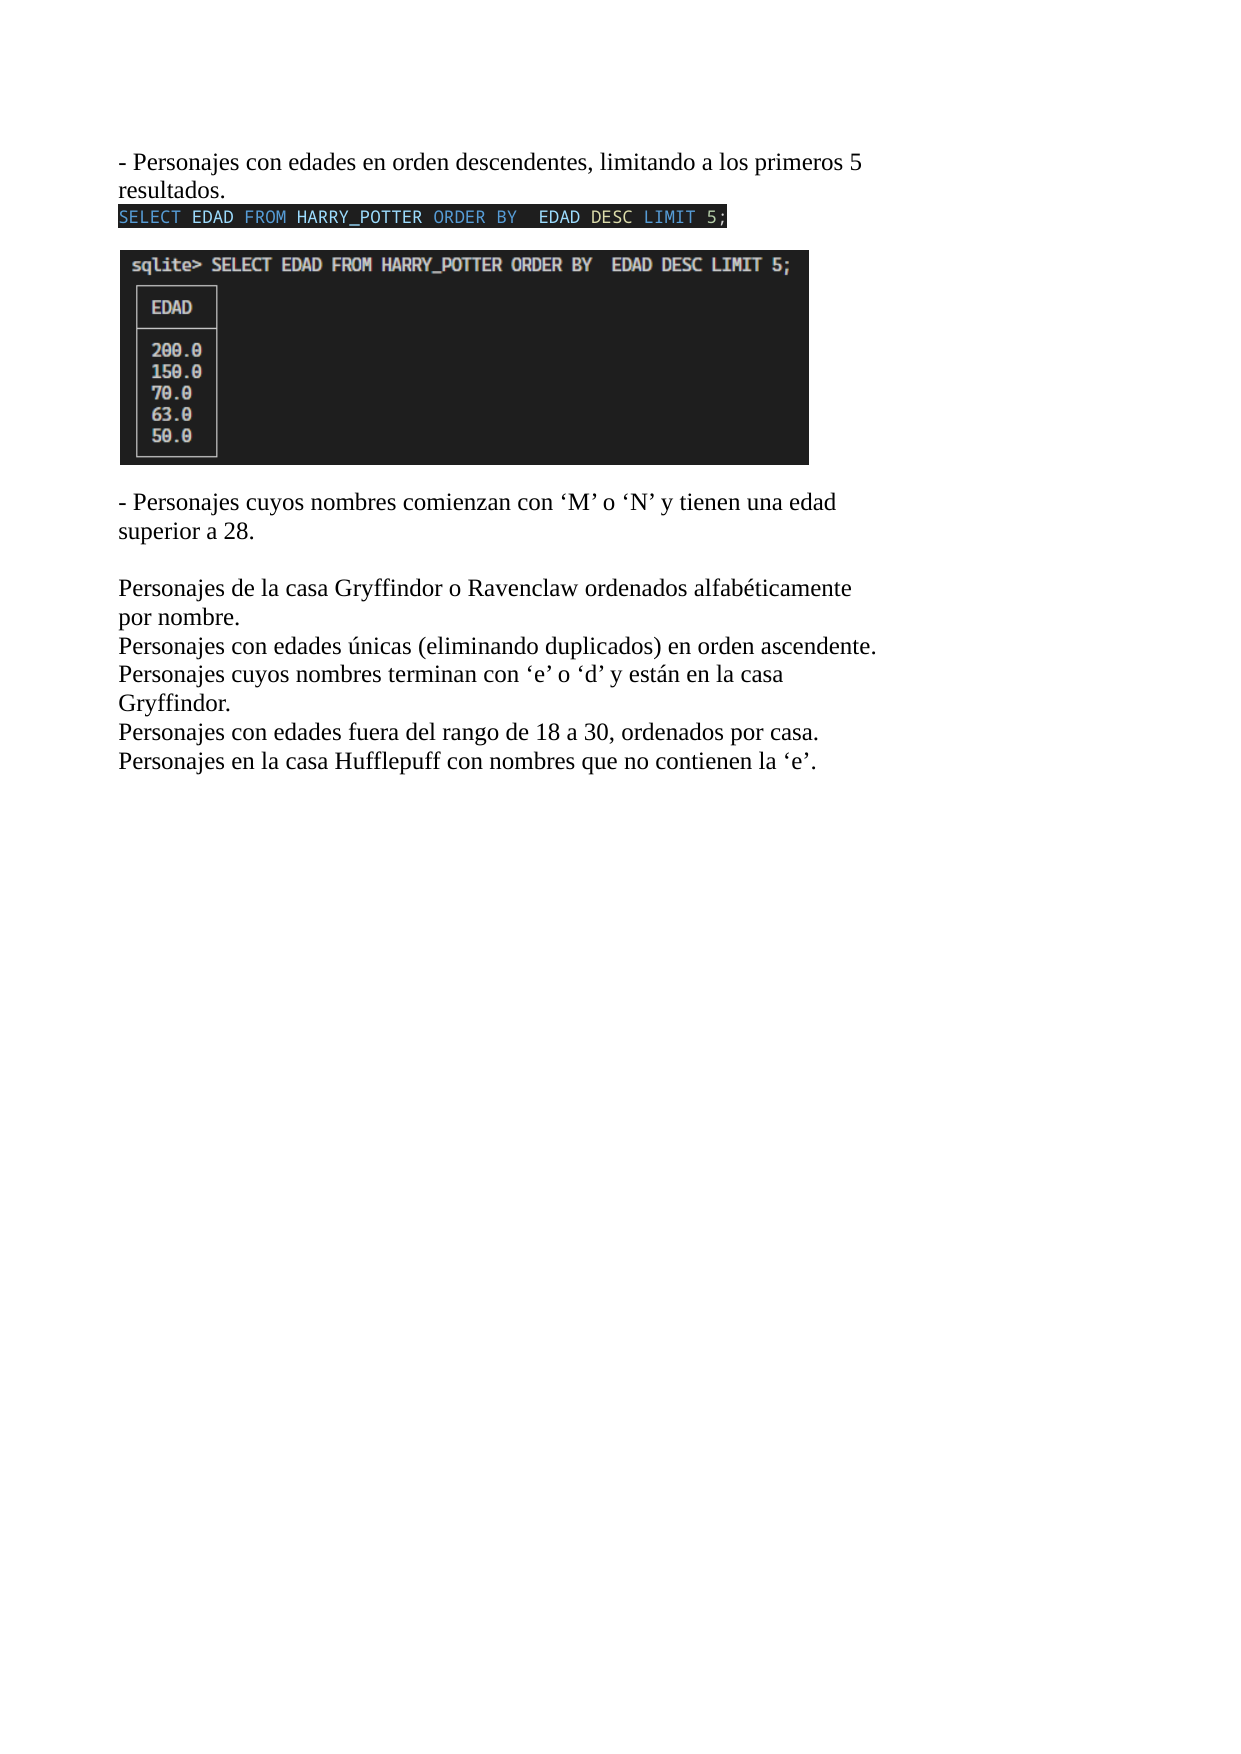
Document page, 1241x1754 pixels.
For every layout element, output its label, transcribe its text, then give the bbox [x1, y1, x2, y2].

text - Personajes cuyos nombres comienzan con ‘M’ o ‘N’ y tienen una edad [118, 487, 1122, 516]
picture [120, 250, 809, 465]
text Gryffindor. [118, 688, 1122, 717]
text Personajes de la casa Gryffindor o Ravenclaw ordenados alfabéticamente [118, 573, 1122, 602]
text por nombre. [118, 602, 1122, 631]
text SELECT EDAD FROM HARRY_POTTER ORDER BY EDAD DESC LIMIT 5; [118, 204, 1122, 228]
text Personajes en la casa Hufflepuff con nombres que no contienen la ‘e’. [118, 746, 1122, 774]
text Personajes con edades únicas (eliminando duplicados) en orden ascendente. [118, 631, 1122, 659]
text - Personajes con edades en orden descendentes, limitando a los primeros 5 [118, 147, 1122, 176]
text resultados. [118, 176, 1122, 204]
text Personajes con edades fuera del rango de 18 a 30, ordenados por casa. [118, 717, 1122, 746]
text superior a 28. [118, 516, 1122, 544]
text Personajes cuyos nombres terminan con ‘e’ o ‘d’ y están en la casa [118, 659, 1122, 688]
